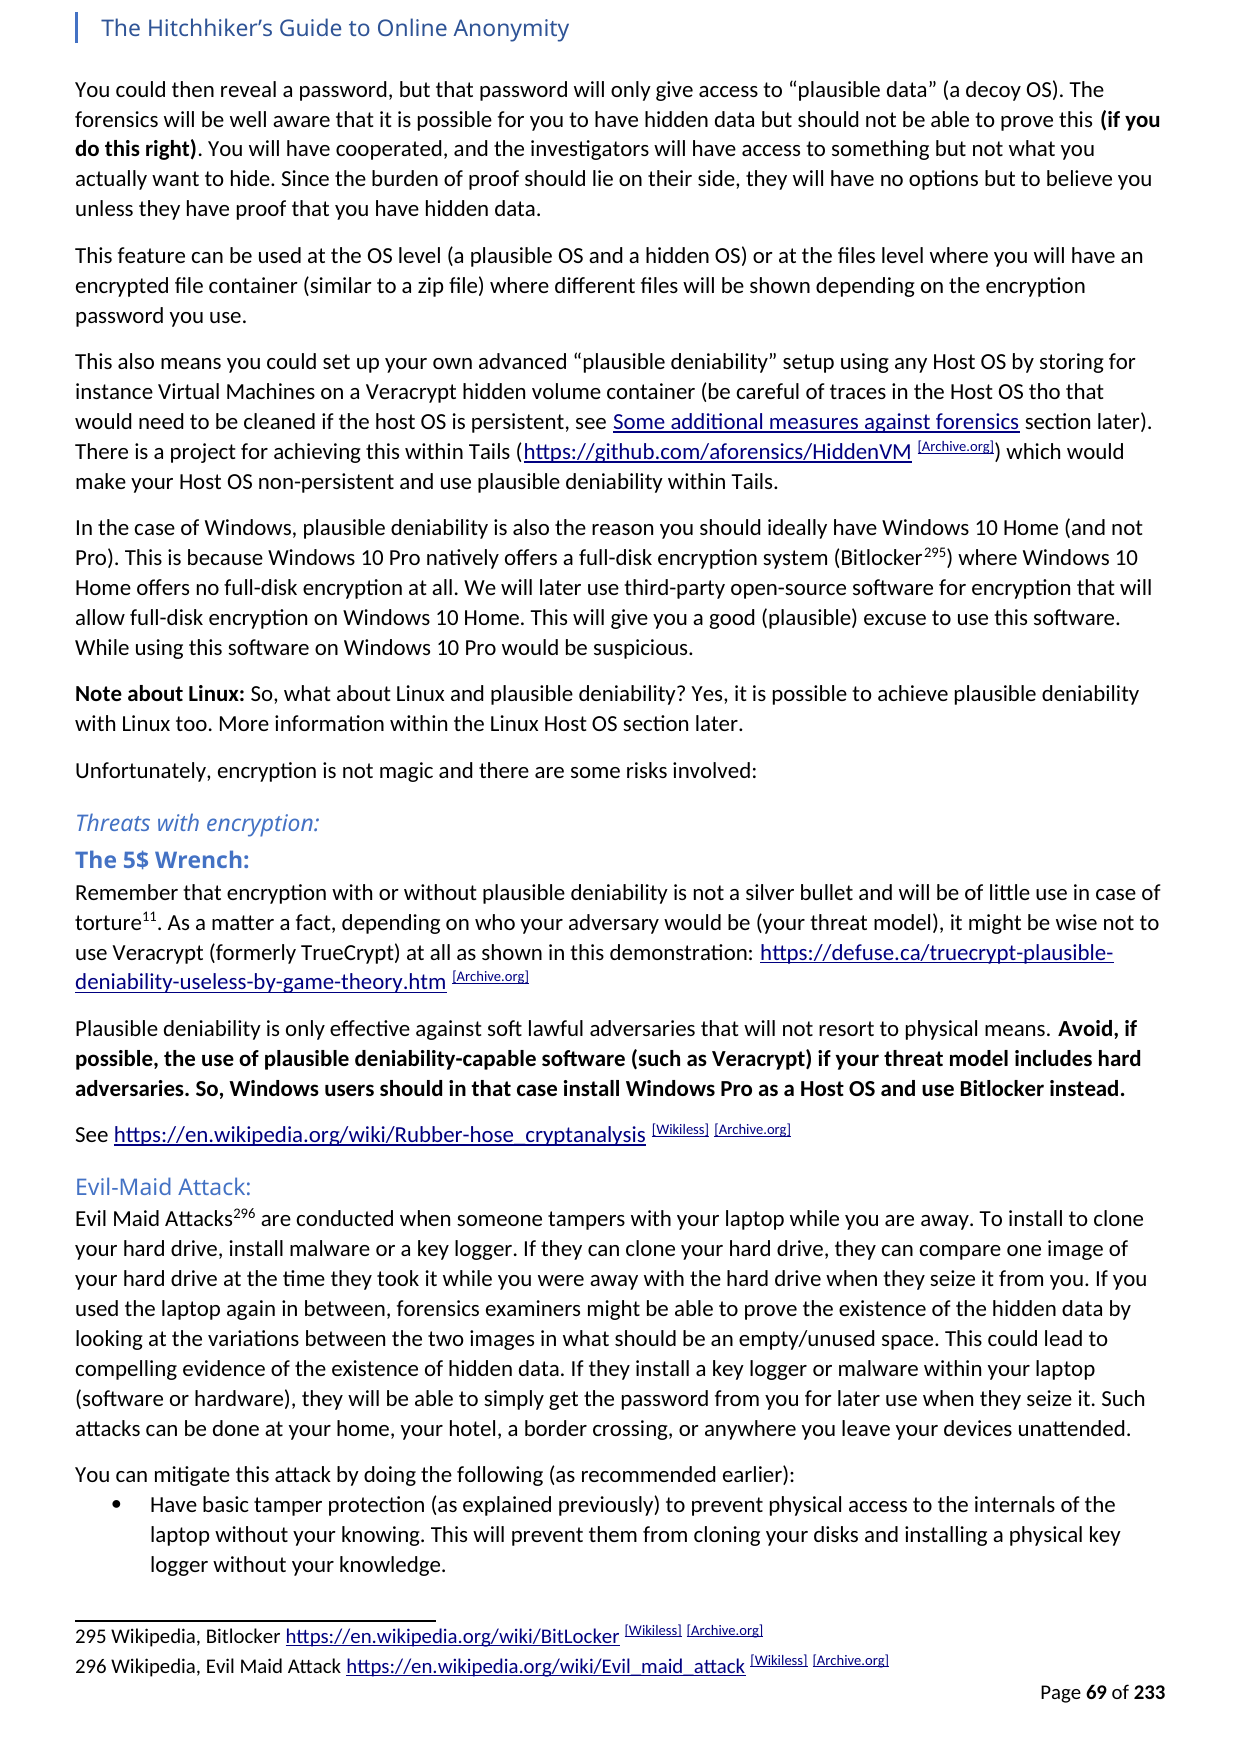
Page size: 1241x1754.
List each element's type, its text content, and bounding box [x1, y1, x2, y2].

text This also means you could set up your own advanced “plausible deniability” setup using any Host OS by storing for instance Virtual Machines on a Veracrypt hidden volume container (be careful of traces in the Host OS tho that would need to be cleaned if the host OS is persistent, see Some additional measures against forensics section later). There is a project for achieving this within Tails (https://github.com/aforensics/HiddenVM [Archive.org]) which would make your Host OS non-persistent and use plausible deniability within Tails. [75, 347, 1165, 495]
text See https://en.wikipedia.org/wiki/Rubber-hose_cryptanalysis [Wikiless] [Archive.org] [75, 1120, 1165, 1148]
text In the case of Windows, plausible deniability is also the reason you should ideally have Windows 10 Home (and not Pro). This is because Windows 10 Pro natively offers a full-disk encryption system (Bitlocker) where Windows 10 Home offers no full-disk encryption at all. We will later use third-party open-source software for encryption that will allow full-disk encryption on Windows 10 Home. This will give you a good (plausible) excuse to use this software. While using this software on Windows 10 Pro would be suspicious. [75, 513, 1165, 661]
text Remember that encryption with or without plausible deniability is not a silver bullet and will be of little use in case of torture11. As a matter a fact, depending on who your adversary would be (your threat model), it might be wise not to use Veracrypt (formerly TrueCrypt) at all as shown in this demonstration: https://defuse.ca/truecrypt-plausible-deniability-useless-by-game-theory.htm [Archive.org] [75, 878, 1165, 996]
text This feature can be used at the OS level (a plausible OS and a hidden OS) or at the files level where you will have an encrypted file container (similar to a zip file) where different files will be shown depending on the encryption password you use. [75, 241, 1165, 329]
text Unfortunately, encryption is not magic and there are some risks involved: [75, 756, 1165, 784]
list Have basic tamper protection (as explained previously) to prevent physical access to the internals of the laptop without your knowing. This will prevent them from cloning your disks and installing a physical key logger without your knowledge. [112, 1490, 1165, 1578]
subtitle Evil-Maid Attack: [75, 1171, 1165, 1202]
subtitle The 5$ Wrench: [75, 844, 1165, 876]
text Wikipedia, Evil Maid Attack https://en.wikipedia.org/wiki/Evil_maid_attack [Wikiless] [Archive.org] [75, 1651, 1165, 1679]
text Wikipedia, Bitlocker https://en.wikipedia.org/wiki/BitLocker [Wikiless] [Archive.org] [75, 1621, 1165, 1649]
text You can mitigate this attack by doing the following (as recommended earlier): [75, 1460, 1165, 1488]
text Evil Maid Attacks are conducted when someone tampers with your laptop while you are away. To install to clone your hard drive, install malware or a key logger. If they can clone your hard drive, they can compare one image of your hard drive at the time they took it while you were away with the hard drive when they seize it from you. If you used the laptop again in between, forensics examiners might be able to prove the existence of the hidden data by looking at the variations between the two images in what should be an empty/unused space. This could lead to compelling evidence of the existence of hidden data. If they install a key logger or malware within your laptop (software or hardware), they will be able to simply get the password from you for later use when they seize it. Such attacks can be done at your home, your hotel, a border crossing, or anywhere you leave your devices unattended. [75, 1204, 1165, 1442]
subtitle Threats with encryption: [75, 807, 1165, 838]
text Note about Linux: So, what about Linux and plausible deniability? Yes, it is possible to achieve plausible deniability with Linux too. More information within the Linux Host OS section later. [75, 679, 1165, 737]
text Plausible deniability is only effective against soft lawful adversaries that will not resort to physical means. Avoid, if possible, the use of plausible deniability-capable software (such as Veracrypt) if your threat model includes hard adversaries. So, Windows users should in that case install Windows Pro as a Host OS and use Bitlocker instead. [75, 1014, 1165, 1102]
text You could then reveal a password, but that password will only give access to “plausible data” (a decoy OS). The forensics will be well aware that it is possible for you to have hidden data but should not be able to prove this (if you do this right). You will have cooperated, and the investigators will have access to something but not what you actually want to hide. Since the burden of proof should lie on their side, they will have no options but to believe you unless they have proof that you have hidden data. [75, 75, 1165, 222]
